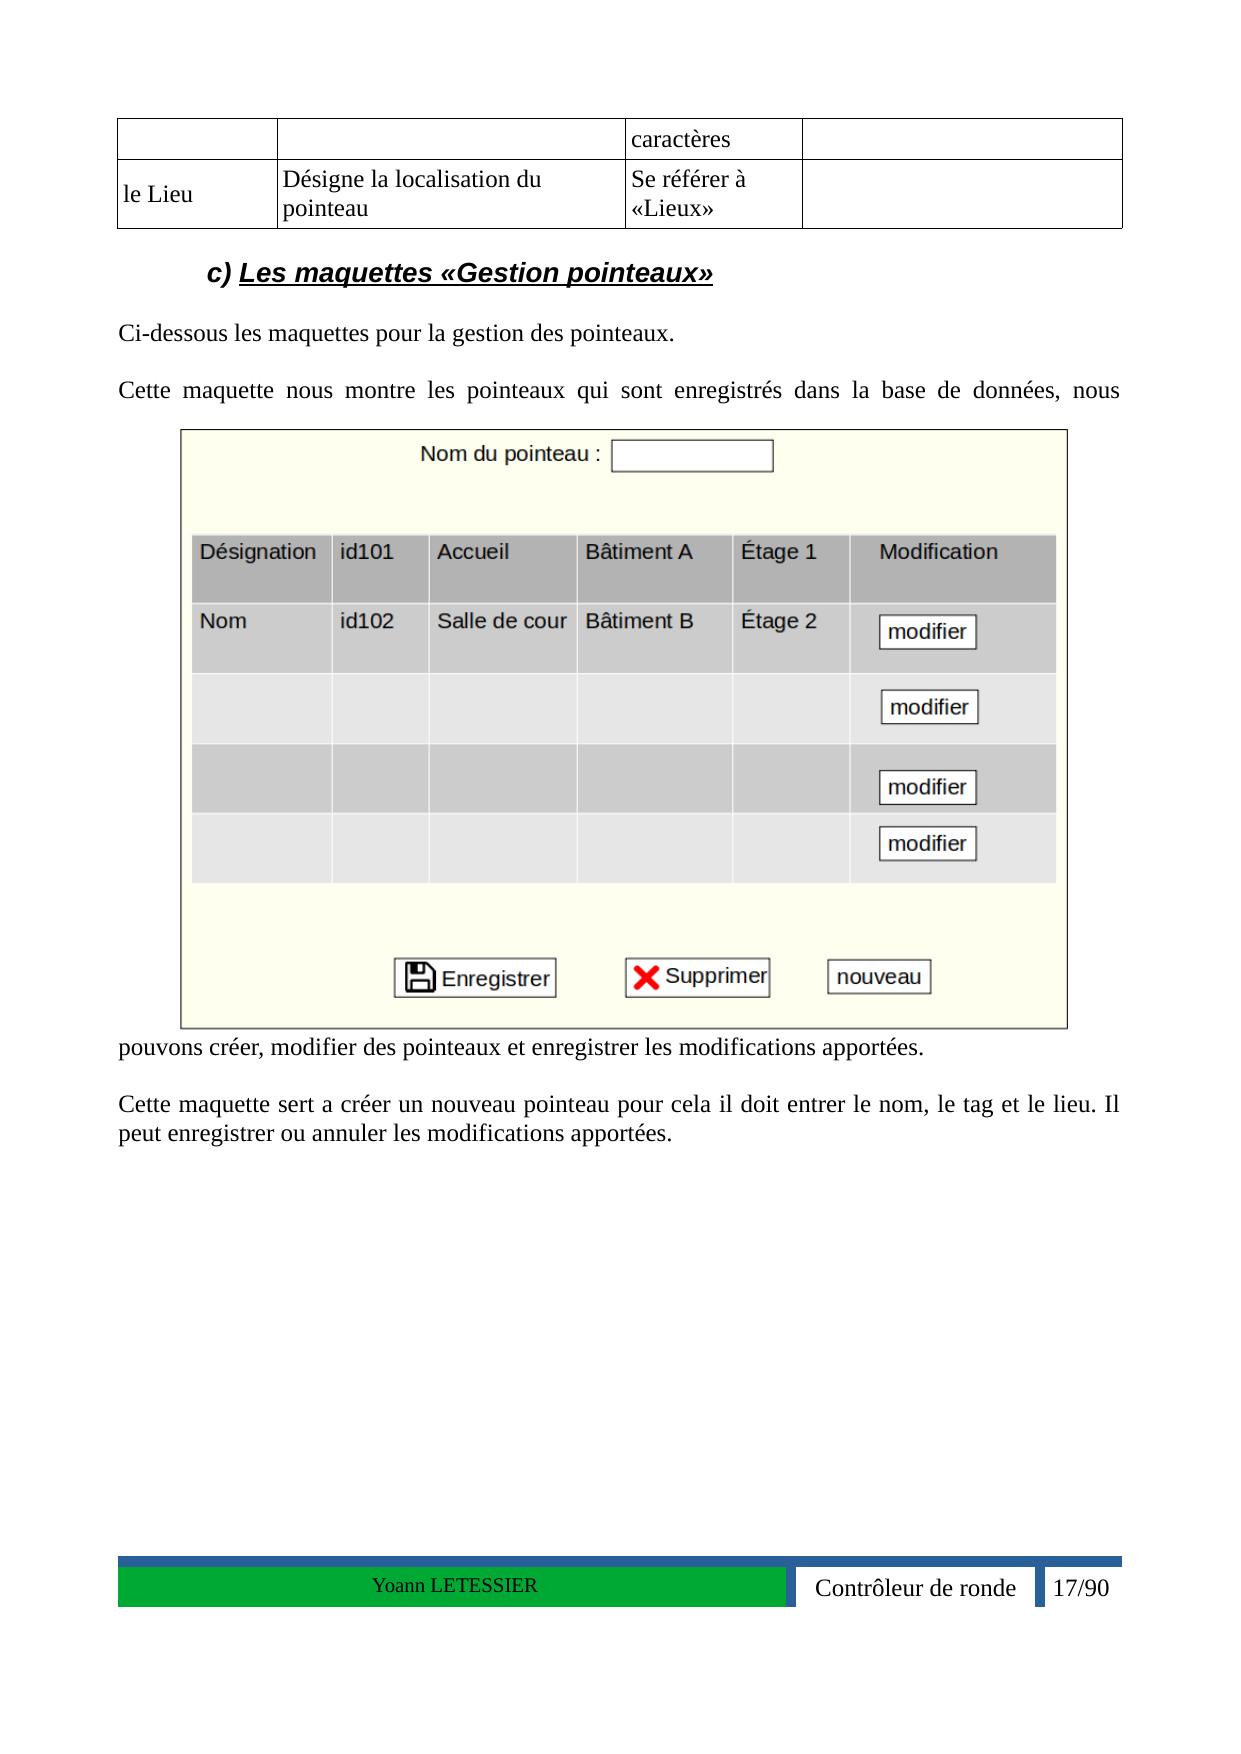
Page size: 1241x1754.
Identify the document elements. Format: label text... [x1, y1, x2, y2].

table_cell Se référer à «Lieux» [626, 160, 802, 227]
picture [175, 428, 1069, 1032]
text Cette maquette sert a créer un nouveau pointeau pour cela il doit entrer le nom, le tag et le lieu. Il peut enregistrer ou annuler les modifications apportées. [118, 1089, 1122, 1147]
table_cell [803, 160, 1122, 227]
table_cell [803, 119, 1122, 158]
subtitle Les maquettes «Gestion pointeaux» [118, 256, 1122, 288]
table_cell [278, 119, 625, 158]
table_cell Désigne la localisation du pointeau [278, 160, 625, 227]
table_cell [118, 119, 277, 158]
text Ci-dessous les maquettes pour la gestion des pointeaux. [118, 318, 1122, 346]
text Cette maquette nous montre les pointeaux qui sont enregistrés dans la base de données, nous pouvons créer, modifier des pointeaux et enregistrer les modifications apportées. [118, 375, 1122, 1061]
table_cell le Lieu [118, 160, 277, 227]
table_cell caractères [626, 119, 802, 158]
